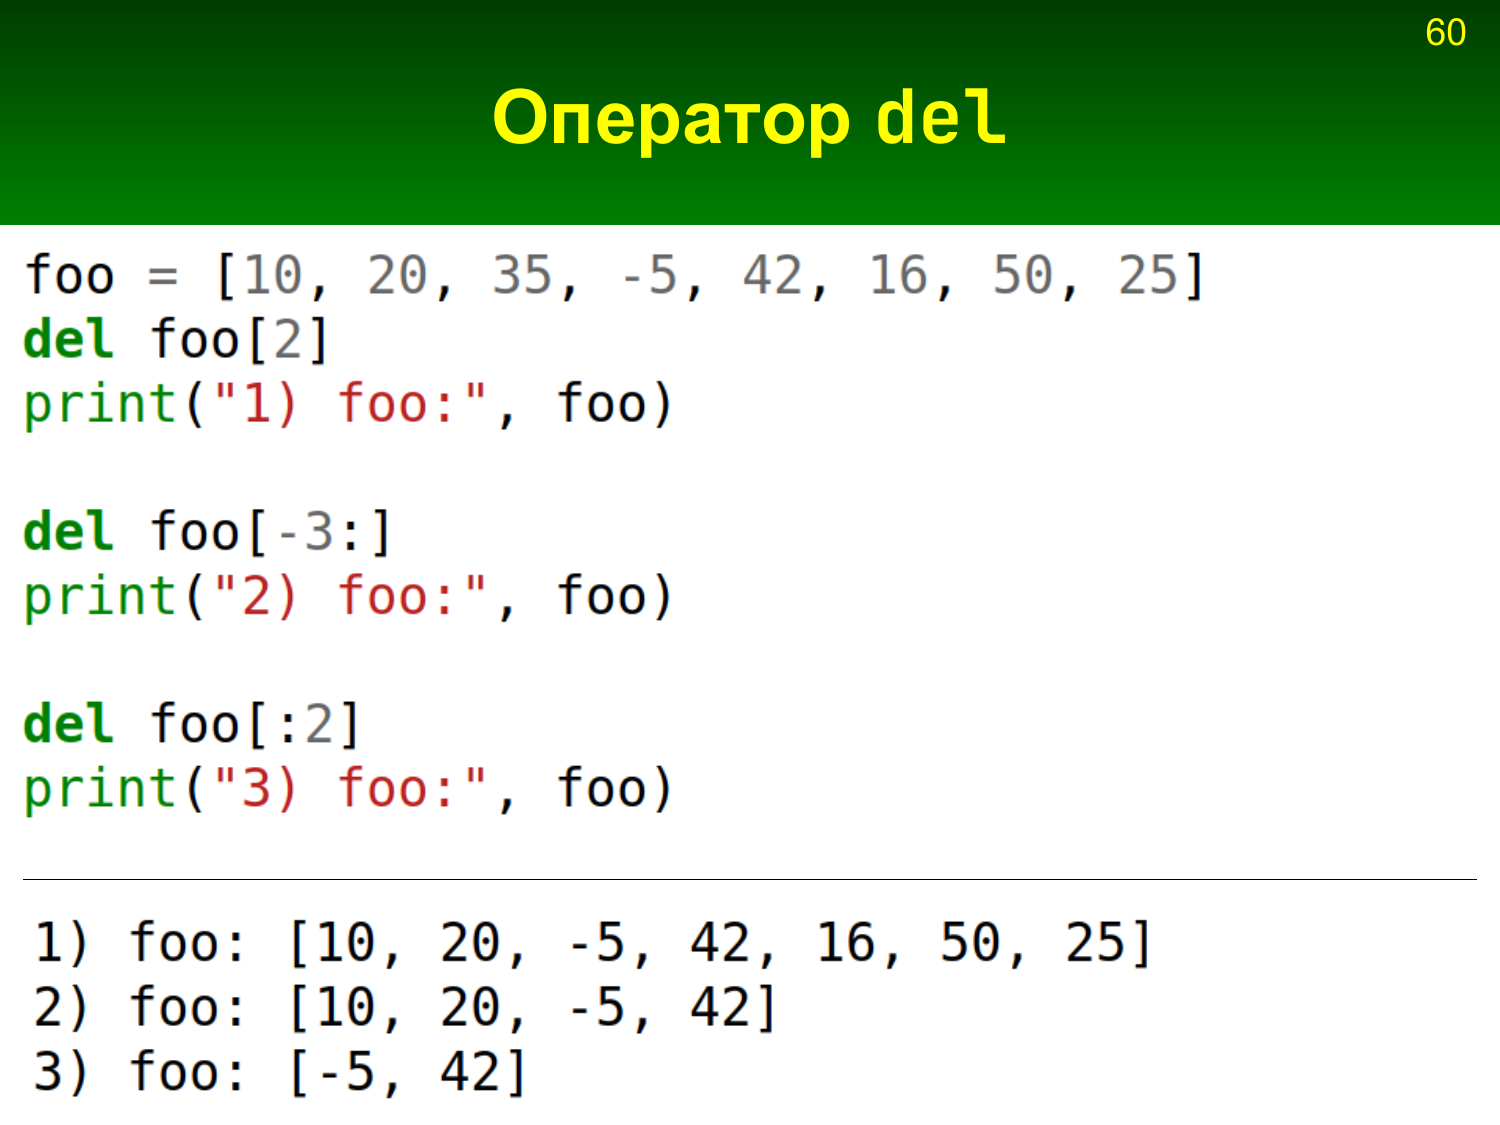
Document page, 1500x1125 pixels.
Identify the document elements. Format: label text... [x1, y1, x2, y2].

title Оператор del [75, 11, 1426, 215]
picture [11, 239, 1217, 827]
picture [23, 903, 1158, 1111]
